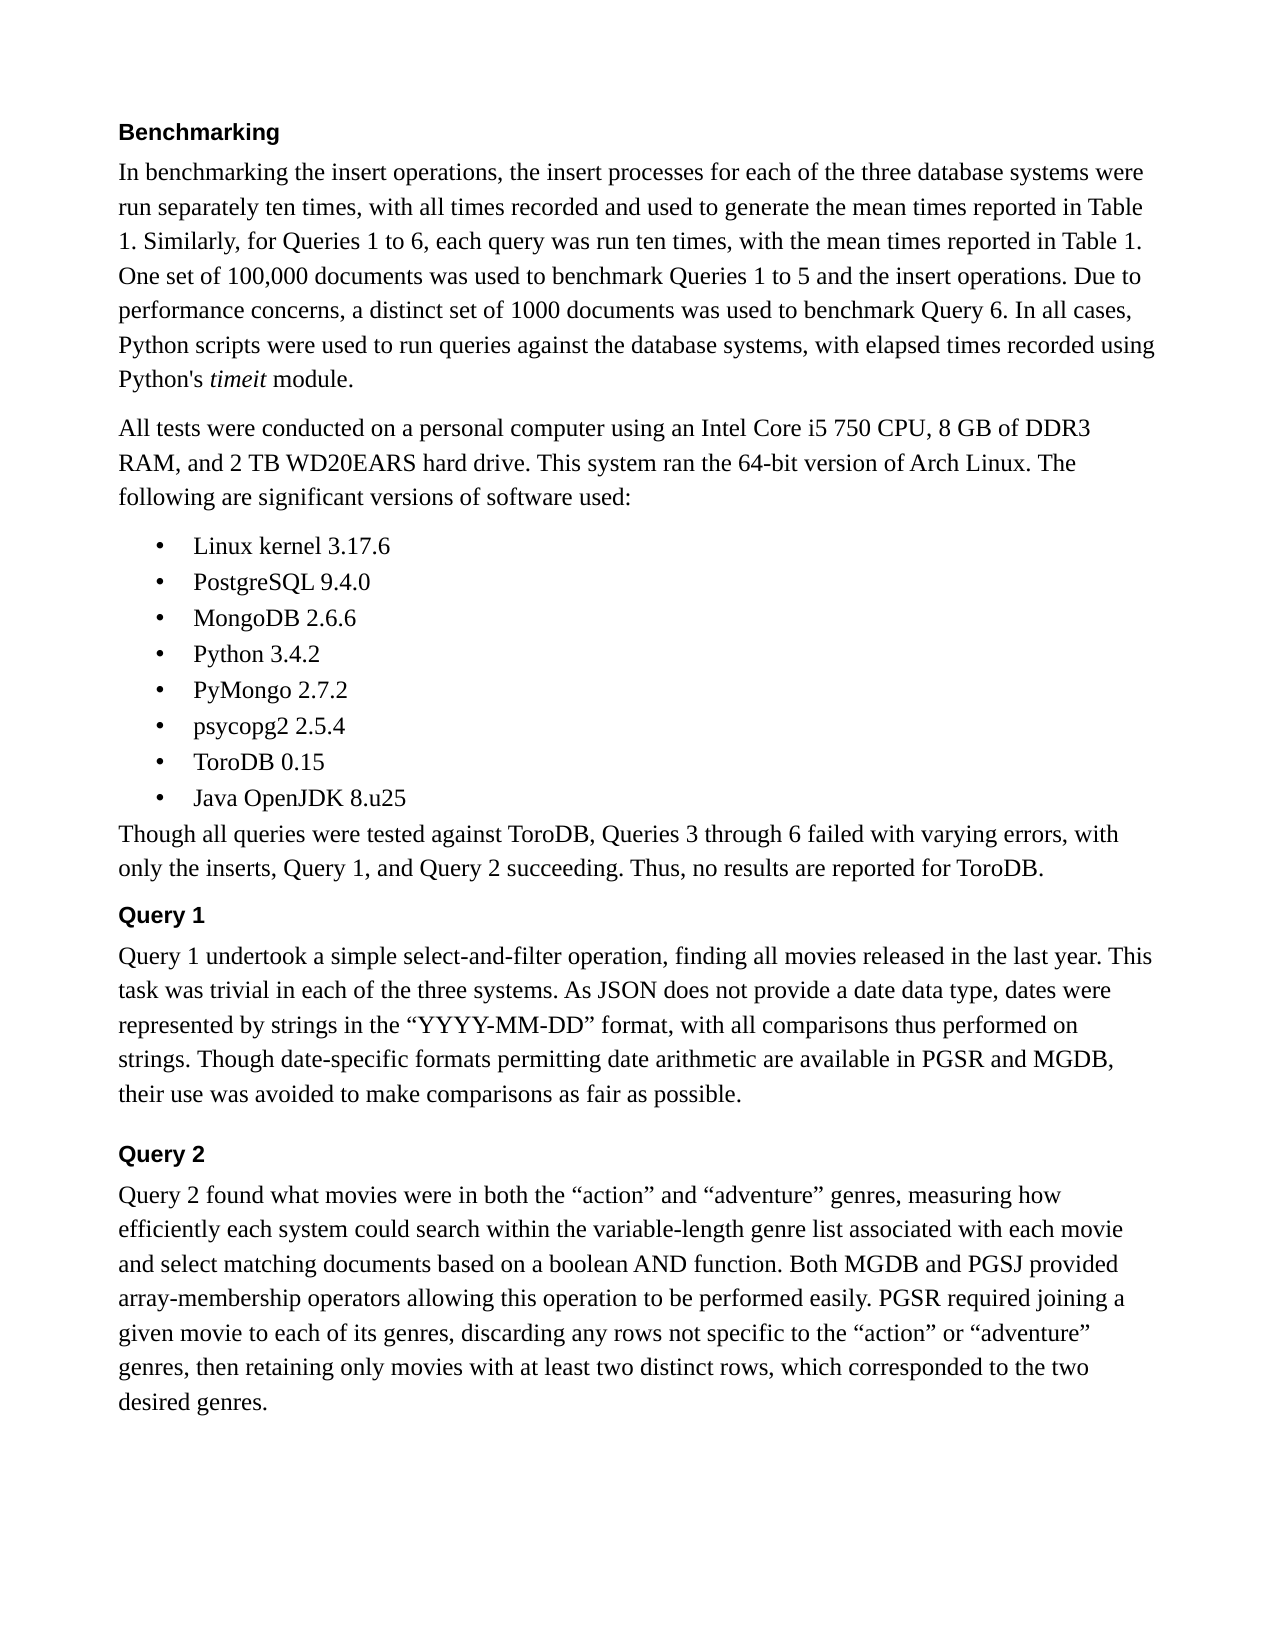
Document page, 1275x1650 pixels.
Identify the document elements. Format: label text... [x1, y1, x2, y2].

list ToroDB 0.15 [156, 747, 1157, 776]
text Though all queries were tested against ToroDB, Queries 3 through 6 failed with varying errors, with only the inserts, Query 1, and Query 2 succeeding. Thus, no results are reported for ToroDB. [118, 819, 1157, 882]
text Query 2 found what movies were in both the “action” and “adventure” genres, measuring how efficiently each system could search within the variable-length genre list associated with each movie and select matching documents based on a boolean AND function. Both MGDB and PGSJ provided array-membership operators allowing this operation to be performed easily. PGSR required joining a given movie to each of its genres, discarding any rows not specific to the “action” or “adventure” genres, then retaining only movies with at least two distinct rows, which corresponded to the two desired genres. [118, 1180, 1157, 1415]
subtitle Benchmarking [118, 118, 1157, 145]
list Linux kernel 3.17.6 [156, 531, 1157, 560]
list PyMongo 2.7.2 [156, 675, 1157, 704]
list MongoDB 2.6.6 [156, 603, 1157, 632]
list Java OpenJDK 8.u25 [156, 783, 1157, 812]
list PostgreSQL 9.4.0 [156, 567, 1157, 596]
text Query 1 undertook a simple select-and-filter operation, finding all movies released in the last year. This task was trivial in each of the three systems. As JSON does not provide a date data type, dates were represented by strings in the “YYYY-MM-DD” format, with all comparisons thus performed on strings. Though date-specific formats permitting date arithmetic are available in PGSR and MGDB, their use was avoided to make comparisons as fair as possible. [118, 941, 1157, 1108]
subtitle Query 1 [118, 902, 1157, 928]
text All tests were conducted on a personal computer using an Intel Core i5 750 CPU, 8 GB of DDR3 RAM, and 2 TB WD20EARS hard drive. This system ran the 64-bit version of Arch Linux. The following are significant versions of software used: [118, 413, 1157, 511]
subtitle Query 2 [118, 1141, 1157, 1167]
list psycopg2 2.5.4 [156, 711, 1157, 740]
text In benchmarking the insert operations, the insert processes for each of the three database systems were run separately ten times, with all times recorded and used to generate the mean times reported in Table 1. Similarly, for Queries 1 to 6, each query was run ten times, with the mean times reported in Table 1. One set of 100,000 documents was used to benchmark Queries 1 to 5 and the insert operations. Due to performance concerns, a distinct set of 1000 documents was used to benchmark Query 6. In all cases, Python scripts were used to run queries against the database systems, with elapsed times recorded using Python's timeit module. [118, 157, 1157, 393]
list Python 3.4.2 [156, 639, 1157, 668]
